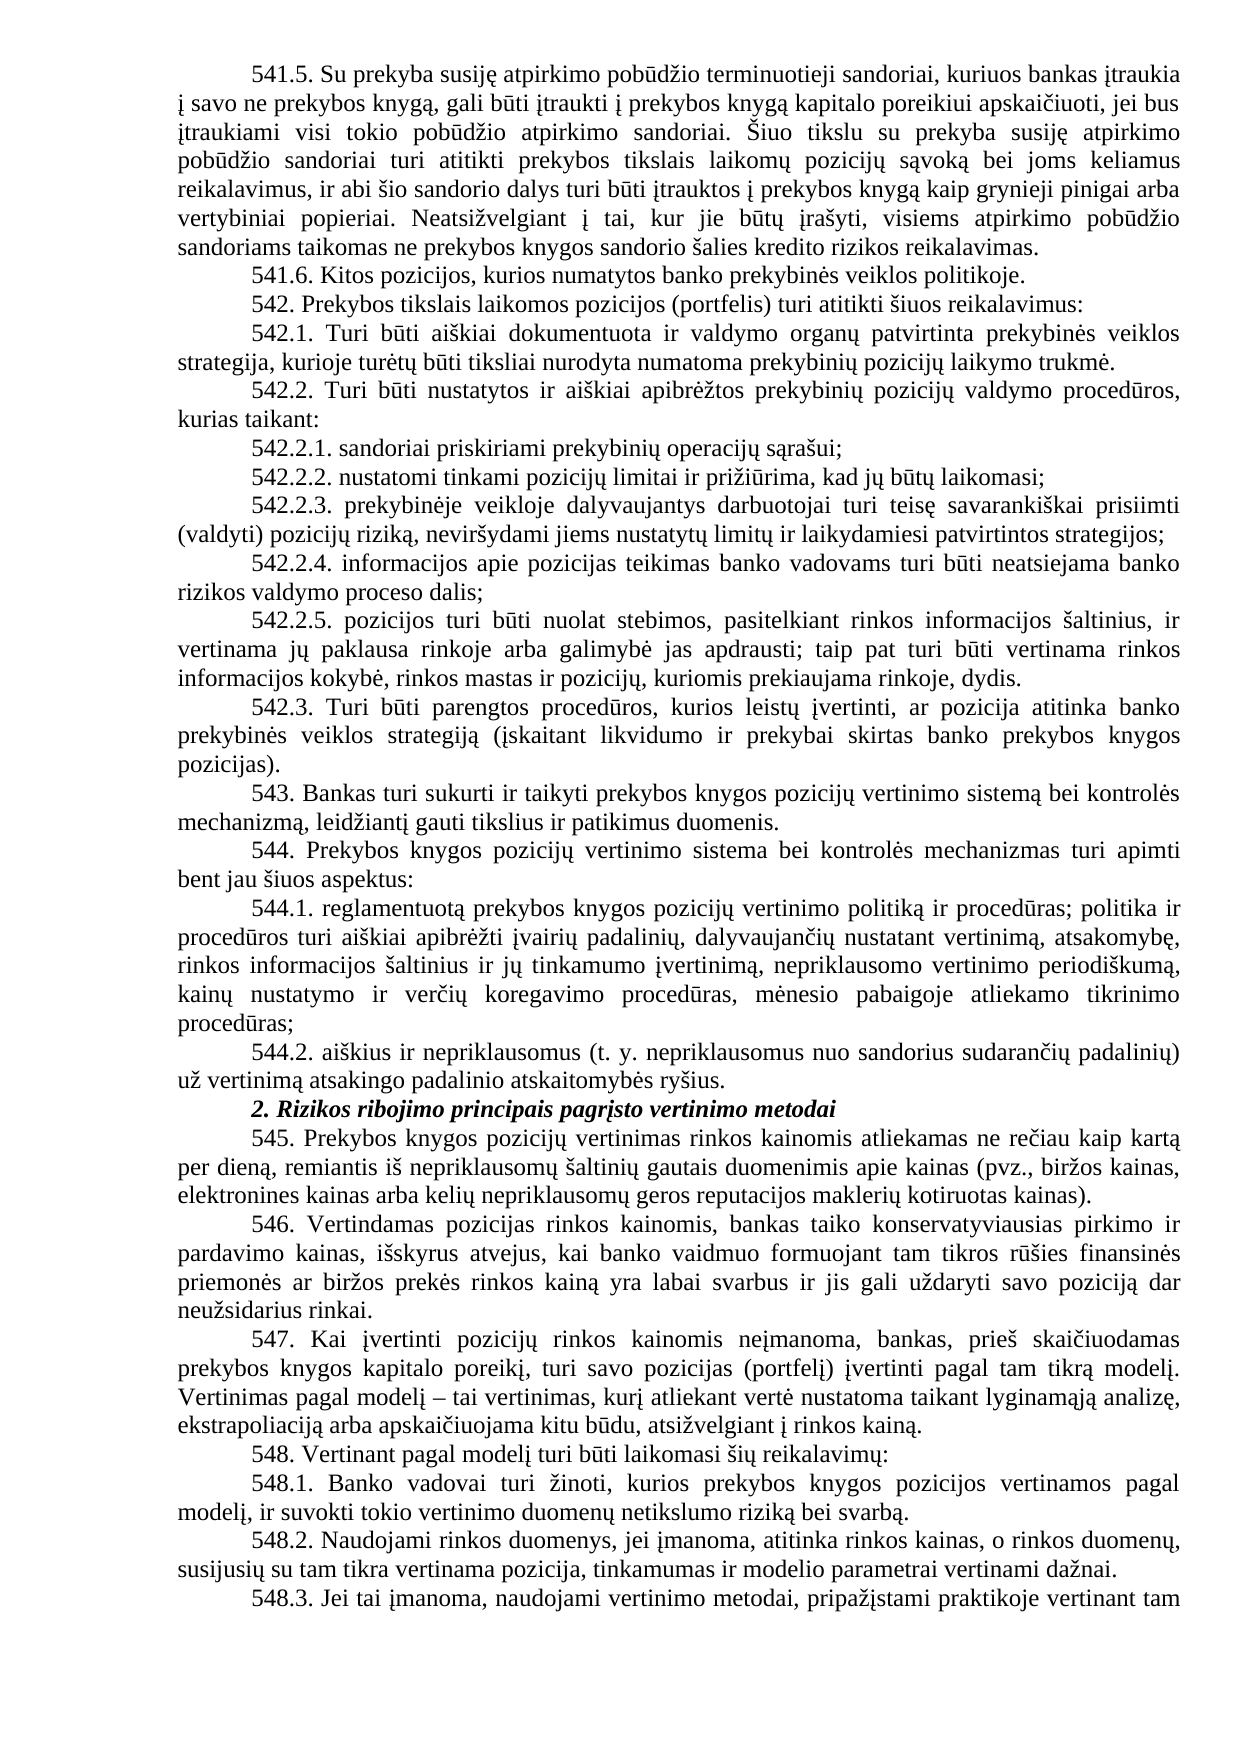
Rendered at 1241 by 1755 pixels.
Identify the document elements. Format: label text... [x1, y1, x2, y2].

text 2. Rizikos ribojimo principais pagrįsto vertinimo metodai [177, 1094, 1181, 1123]
text 542.2.3. prekybinėje veikloje dalyvaujantys darbuotojai turi teisę savarankiškai prisiimti (valdyti) pozicijų riziką, neviršydami jiems nustatytų limitų ir laikydamiesi patvirtintos strategijos; [177, 490, 1181, 548]
text 545. Prekybos knygos pozicijų vertinimas rinkos kainomis atliekamas ne rečiau kaip kartą per dieną, remiantis iš nepriklausomų šaltinių gautais duomenimis apie kainas (pvz., biržos kainas, elektronines kainas arba kelių nepriklausomų geros reputacijos maklerių kotiruotas kainas). [177, 1123, 1181, 1209]
text 541.5. Su prekyba susiję atpirkimo pobūdžio terminuotieji sandoriai, kuriuos bankas įtraukia į savo ne prekybos knygą, gali būti įtraukti į prekybos knygą kapitalo poreikiui apskaičiuoti, jei bus įtraukiami visi tokio pobūdžio atpirkimo sandoriai. Šiuo tikslu su prekyba susiję atpirkimo pobūdžio sandoriai turi atitikti prekybos tikslais laikomų pozicijų sąvoką bei joms keliamus reikalavimus, ir abi šio sandorio dalys turi būti įtrauktos į prekybos knygą kaip grynieji pinigai arba vertybiniai popieriai. Neatsižvelgiant į tai, kur jie būtų įrašyti, visiems atpirkimo pobūdžio sandoriams taikomas ne prekybos knygos sandorio šalies kredito rizikos reikalavimas. [177, 59, 1181, 260]
text 544.2. aiškius ir nepriklausomus (t. y. nepriklausomus nuo sandorius sudarančių padalinių) už vertinimą atsakingo padalinio atskaitomybės ryšius. [177, 1037, 1181, 1094]
text 542.2. Turi būti nustatytos ir aiškiai apibrėžtos prekybinių pozicijų valdymo procedūros, kurias taikant: [177, 375, 1181, 433]
text 542.2.4. informacijos apie pozicijas teikimas banko vadovams turi būti neatsiejama banko rizikos valdymo proceso dalis; [177, 548, 1181, 605]
text 542.1. Turi būti aiškiai dokumentuota ir valdymo organų patvirtinta prekybinės veiklos strategija, kurioje turėtų būti tiksliai nurodyta numatoma prekybinių pozicijų laikymo trukmė. [177, 318, 1181, 375]
text 544. Prekybos knygos pozicijų vertinimo sistema bei kontrolės mechanizmas turi apimti bent jau šiuos aspektus: [177, 835, 1181, 893]
text 548.3. Jei tai įmanoma, naudojami vertinimo metodai, pripažįstami praktikoje vertinant tam [177, 1583, 1181, 1612]
text 542.2.2. nustatomi tinkami pozicijų limitai ir prižiūrima, kad jų būtų laikomasi; [177, 462, 1181, 490]
text 542.2.1. sandoriai priskiriami prekybinių operacijų sąrašui; [177, 433, 1181, 462]
text 542.3. Turi būti parengtos procedūros, kurios leistų įvertinti, ar pozicija atitinka banko prekybinės veiklos strategiją (įskaitant likvidumo ir prekybai skirtas banko prekybos knygos pozicijas). [177, 692, 1181, 778]
text 542.2.5. pozicijos turi būti nuolat stebimos, pasitelkiant rinkos informacijos šaltinius, ir vertinama jų paklausa rinkoje arba galimybė jas apdrausti; taip pat turi būti vertinama rinkos informacijos kokybė, rinkos mastas ir pozicijų, kuriomis prekiaujama rinkoje, dydis. [177, 605, 1181, 692]
text 548.1. Banko vadovai turi žinoti, kurios prekybos knygos pozicijos vertinamos pagal modelį, ir suvokti tokio vertinimo duomenų netikslumo riziką bei svarbą. [177, 1468, 1181, 1525]
text 543. Bankas turi sukurti ir taikyti prekybos knygos pozicijų vertinimo sistemą bei kontrolės mechanizmą, leidžiantį gauti tikslius ir patikimus duomenis. [177, 778, 1181, 835]
text 548.2. Naudojami rinkos duomenys, jei įmanoma, atitinka rinkos kainas, o rinkos duomenų, susijusių su tam tikra vertinama pozicija, tinkamumas ir modelio parametrai vertinami dažnai. [177, 1525, 1181, 1583]
text 547. Kai įvertinti pozicijų rinkos kainomis neįmanoma, bankas, prieš skaičiuodamas prekybos knygos kapitalo poreikį, turi savo pozicijas (portfelį) įvertinti pagal tam tikrą modelį. Vertinimas pagal modelį – tai vertinimas, kurį atliekant vertė nustatoma taikant lyginamąją analizę, ekstrapoliaciją arba apskaičiuojama kitu būdu, atsižvelgiant į rinkos kainą. [177, 1324, 1181, 1439]
text 541.6. Kitos pozicijos, kurios numatytos banko prekybinės veiklos politikoje. [177, 260, 1181, 289]
text 546. Vertindamas pozicijas rinkos kainomis, bankas taiko konservatyviausias pirkimo ir pardavimo kainas, išskyrus atvejus, kai banko vaidmuo formuojant tam tikros rūšies finansinės priemonės ar biržos prekės rinkos kainą yra labai svarbus ir jis gali uždaryti savo poziciją dar neužsidarius rinkai. [177, 1209, 1181, 1324]
text 548. Vertinant pagal modelį turi būti laikomasi šių reikalavimų: [177, 1439, 1181, 1468]
text 544.1. reglamentuotą prekybos knygos pozicijų vertinimo politiką ir procedūras; politika ir procedūros turi aiškiai apibrėžti įvairių padalinių, dalyvaujančių nustatant vertinimą, atsakomybę, rinkos informacijos šaltinius ir jų tinkamumo įvertinimą, nepriklausomo vertinimo periodiškumą, kainų nustatymo ir verčių koregavimo procedūras, mėnesio pabaigoje atliekamo tikrinimo procedūras; [177, 893, 1181, 1037]
text 542. Prekybos tikslais laikomos pozicijos (portfelis) turi atitikti šiuos reikalavimus: [177, 289, 1181, 318]
